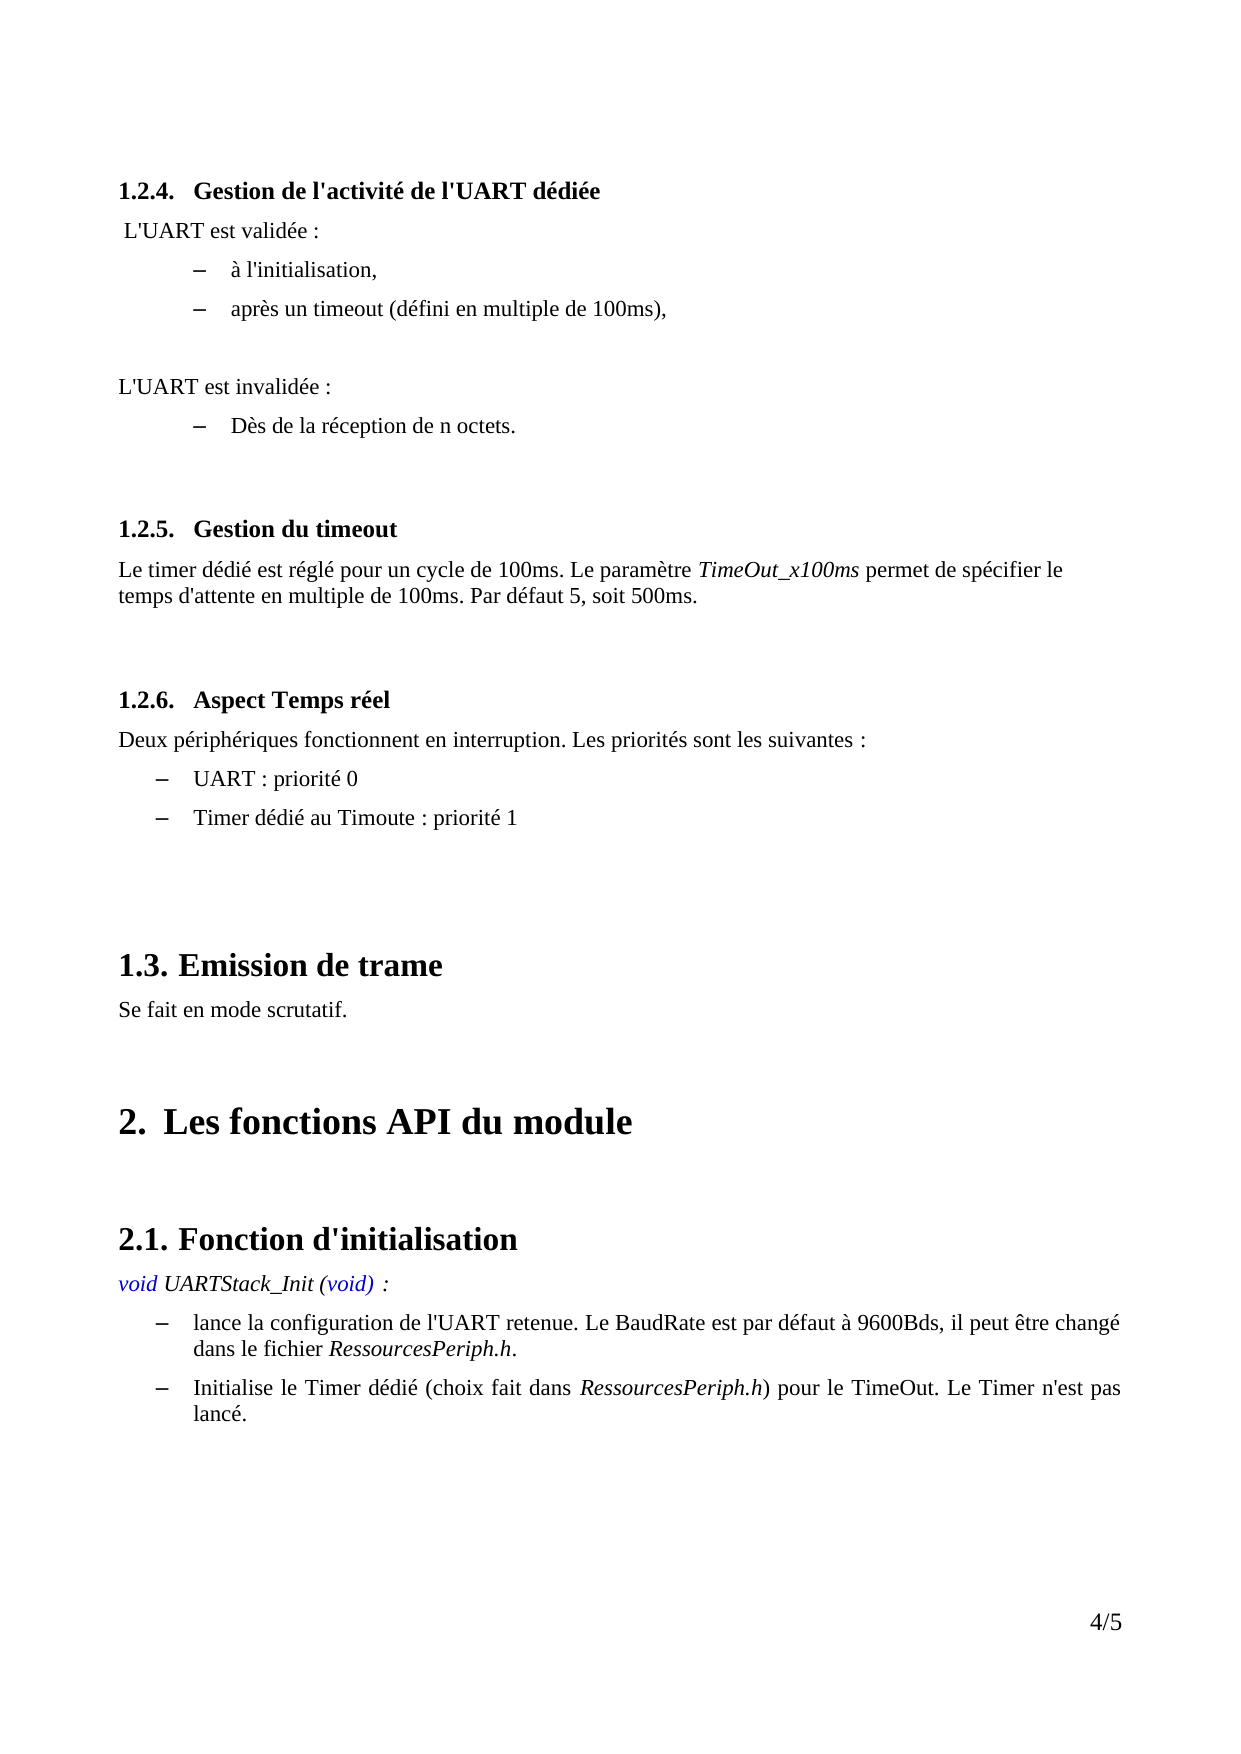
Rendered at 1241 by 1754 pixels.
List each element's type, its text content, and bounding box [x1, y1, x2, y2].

list Initialise le Timer dédié (choix fait dans RessourcesPeriph.h) pour le TimeOut. Le Timer n'est pas lancé. [156, 1374, 1122, 1427]
subtitle Aspect Temps réel [118, 685, 1122, 714]
text Le timer dédié est réglé pour un cycle de 100ms. Le paramètre TimeOut_x100ms permet de spécifier le temps d'attente en multiple de 100ms. Par défaut 5, soit 500ms. [118, 556, 1122, 608]
subtitle Gestion du timeout [118, 514, 1122, 543]
list Dès de la réception de n octets. [193, 412, 1122, 438]
subtitle Emission de trame [118, 945, 1122, 984]
text Se fait en mode scrutatif. [118, 996, 1122, 1023]
list lance la configuration de l'UART retenue. Le BaudRate est par défaut à 9600Bds, il peut être changé dans le fichier RessourcesPeriph.h. [156, 1309, 1122, 1361]
subtitle Gestion de l'activité de l'UART dédiée [118, 176, 1122, 205]
subtitle Fonction d'initialisation [118, 1219, 1122, 1257]
text Deux périphériques fonctionnent en interruption. Les priorités sont les suivantes : [118, 726, 1122, 752]
subtitle Les fonctions API du module [118, 1099, 1122, 1143]
list UART : priorité 0 [156, 765, 1122, 791]
text void UARTStack_Init (void) : [118, 1270, 1122, 1296]
list à l'initialisation, [193, 256, 1122, 283]
list Timer dédié au Timoute : priorité 1 [156, 804, 1122, 830]
list après un timeout (défini en multiple de 100ms), [193, 295, 1122, 322]
text L'UART est invalidée : [118, 373, 1122, 399]
text L'UART est validée : [118, 218, 1122, 244]
